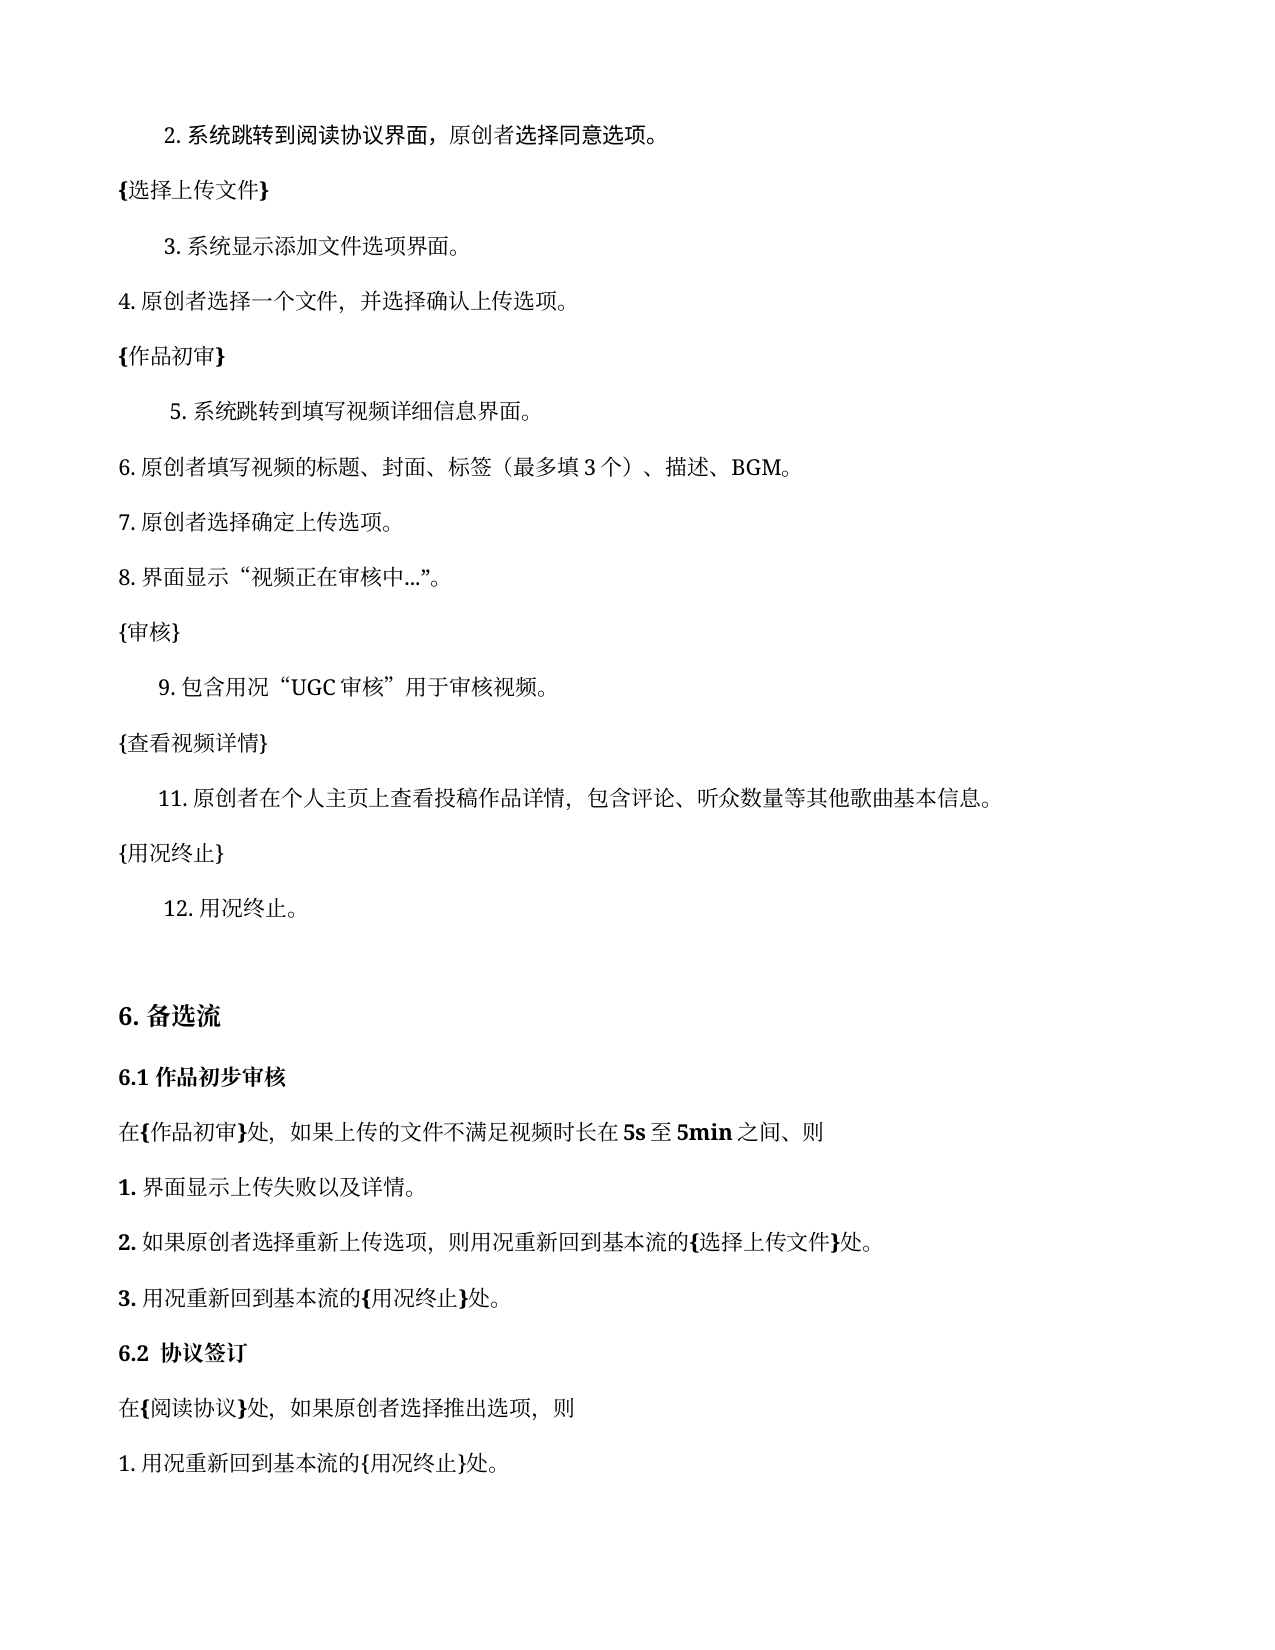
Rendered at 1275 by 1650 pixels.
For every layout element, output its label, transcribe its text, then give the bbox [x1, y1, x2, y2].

text 7. 原创者选择确定上传选项。 [118, 505, 1157, 536]
text 5. 系统跳转到填写视频详细信息界面。 [118, 394, 1157, 426]
text 2. 系统跳转到阅读协议界面，原创者选择同意选项。 [118, 118, 1157, 150]
text 8. 界面显示“视频正在审核中...”。 [118, 560, 1157, 592]
text 6. 备选流 [118, 997, 1157, 1033]
text {查看视频详情} [118, 726, 1157, 757]
text 4. 原创者选择一个文件，并选择确认上传选项。 [118, 284, 1157, 316]
text 6.1 作品初步审核 [118, 1060, 1157, 1091]
text {审核} [118, 615, 1157, 647]
text 3. 系统显示添加文件选项界面。 [118, 229, 1157, 260]
text 1. 界面显示上传失败以及详情。 [118, 1170, 1157, 1202]
text 2. 如果原创者选择重新上传选项，则用况重新回到基本流的{选择上传文件}处。 [118, 1226, 1157, 1257]
text 1. 用况重新回到基本流的{用况终止}处。 [118, 1446, 1157, 1478]
text 11. 原创者在个人主页上查看投稿作品详情，包含评论、听众数量等其他歌曲基本信息。 [118, 781, 1157, 812]
text 在{阅读协议}处，如果原创者选择推出选项，则 [118, 1391, 1157, 1423]
text 3. 用况重新回到基本流的{用况终止}处。 [118, 1281, 1157, 1312]
text {作品初审} [118, 339, 1157, 371]
text 12. 用况终止。 [118, 891, 1157, 923]
text {选择上传文件} [118, 174, 1157, 205]
text 在{作品初审}处，如果上传的文件不满足视频时长在5s至5min之间、则 [118, 1115, 1157, 1147]
text {用况终止} [118, 836, 1157, 868]
text 6.2 协议签订 [118, 1336, 1157, 1367]
text 6. 原创者填写视频的标题、封面、标签（最多填3个）、描述、BGM。 [118, 450, 1157, 481]
text 9. 包含用况“UGC审核”用于审核视频。 [118, 671, 1157, 702]
